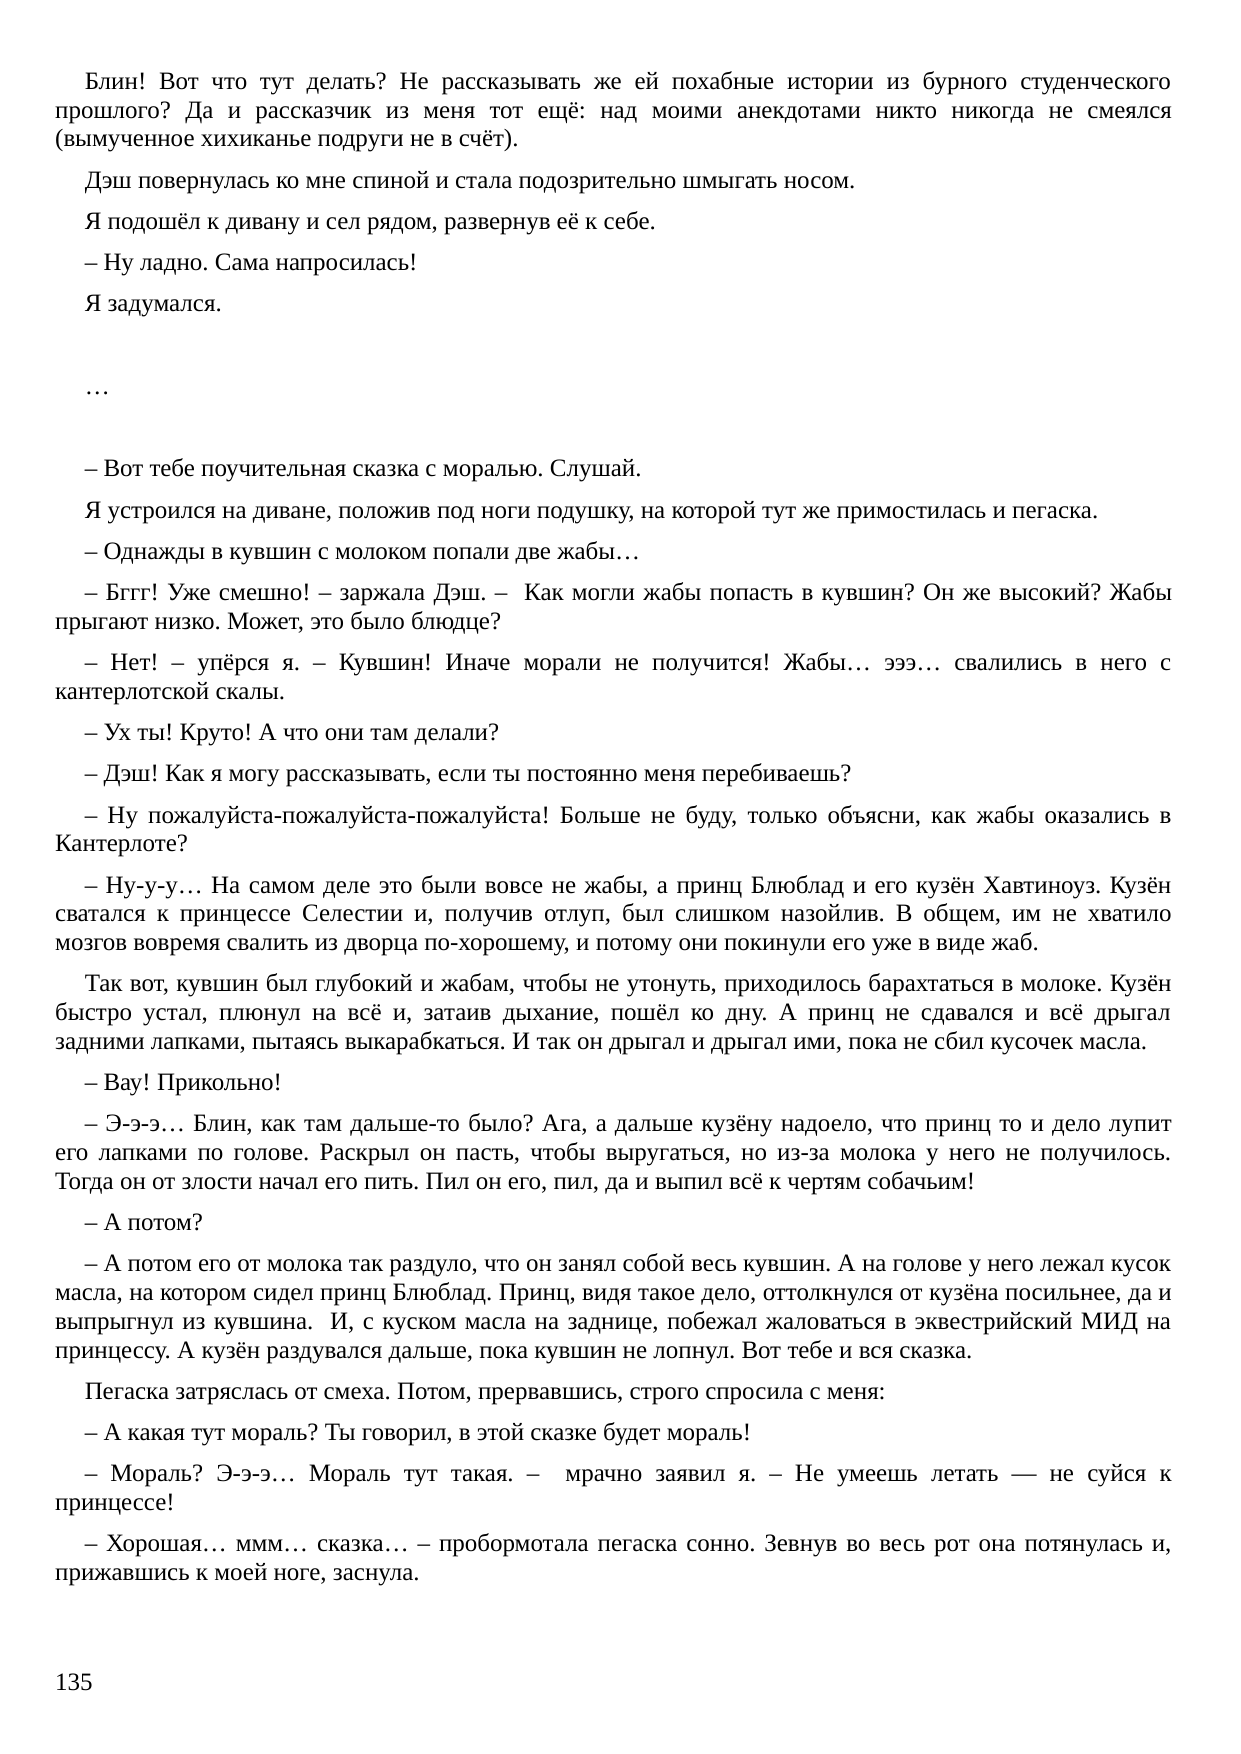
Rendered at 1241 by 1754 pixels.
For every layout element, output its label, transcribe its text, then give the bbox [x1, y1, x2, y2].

text – Бггг! Уже смешно! – заржала Дэш. – Как могли жабы попасть в кувшин? Он же высокий? Жабы прыгают низко. Может, это было блюдце? [55, 577, 1173, 635]
text – Э-э-э… Блин, как там дальше-то было? Ага, а дальше кузёну надоело, что принц то и дело лупит его лапками по голове. Раскрыл он пасть, чтобы выругаться, но из-за молока у него не получилось. Тогда он от злости начал его пить. Пил он его, пил, да и выпил всё к чертям собачьим! [55, 1108, 1173, 1195]
text Я подошёл к дивану и сел рядом, развернув её к себе. [55, 206, 1173, 235]
text Так вот, кувшин был глубокий и жабам, чтобы не утонуть, приходилось барахтаться в молоке. Кузён быстро устал, плюнул на всё и, затаив дыхание, пошёл ко дну. А принц не сдавался и всё дрыгал задними лапками, пытаясь выкарабкаться. И так он дрыгал и дрыгал ими, пока не сбил кусочек масла. [55, 968, 1173, 1055]
text Пегаска затряслась от смеха. Потом, прервавшись, строго спросила с меня: [55, 1376, 1173, 1405]
text Я задумался. [55, 288, 1173, 317]
text – А потом его от молока так раздуло, что он занял собой весь кувшин. А на голове у него лежал кусок масла, на котором сидел принц Блюблад. Принц, видя такое дело, оттолкнулся от кузёна посильнее, да и выпрыгнул из кувшина. И, с куском масла на заднице, побежал жаловаться в эквестрийский МИД на принцессу. А кузён раздувался дальше, пока кувшин не лопнул. Вот тебе и вся сказка. [55, 1248, 1173, 1363]
text Блин! Вот что тут делать? Не рассказывать же ей похабные истории из бурного студенческого прошлого? Да и рассказчик из меня тот ещё: над моими анекдотами никто никогда не смеялся (вымученное хихиканье подруги не в счёт). [55, 66, 1173, 152]
text – Дэш! Как я могу рассказывать, если ты постоянно меня перебиваешь? [55, 758, 1173, 787]
text – Однажды в кувшин с молоком попали две жабы… [55, 536, 1173, 565]
text Я устроился на диване, положив под ноги подушку, на которой тут же примостилась и пегаска. [55, 495, 1173, 523]
text Дэш повернулась ко мне спиной и стала подозрительно шмыгать носом. [55, 165, 1173, 193]
text – А какая тут мораль? Ты говорил, в этой сказке будет мораль! [55, 1417, 1173, 1446]
text – Хорошая… ммм… сказка… – пробормотала пегаска сонно. Зевнув во весь рот она потянулась и, прижавшись к моей ноге, заснула. [55, 1528, 1173, 1586]
text – Ну ладно. Сама напросилась! [55, 247, 1173, 276]
text – Нет! – упёрся я. – Кувшин! Иначе морали не получится! Жабы… эээ… свалились в него с кантерлотской скалы. [55, 647, 1173, 705]
text – Вот тебе поучительная сказка с моралью. Слушай. [55, 453, 1173, 482]
text – Ух ты! Круто! А что они там делали? [55, 717, 1173, 746]
text … [55, 371, 1173, 400]
text – Мораль? Э-э-э… Мораль тут такая. – мрачно заявил я. – Не умеешь летать — не суйся к принцессе! [55, 1458, 1173, 1516]
text – А потом? [55, 1207, 1173, 1236]
text – Ну-у-у… На самом деле это были вовсе не жабы, а принц Блюблад и его кузён Хавтиноуз. Кузён сватался к принцессе Селестии и, получив отлуп, был слишком назойлив. В общем, им не хватило мозгов вовремя свалить из дворца по-хорошему, и потому они покинули его уже в виде жаб. [55, 870, 1173, 956]
text – Ну пожалуйста-пожалуйста-пожалуйста! Больше не буду, только объясни, как жабы оказались в Кантерлоте? [55, 800, 1173, 857]
text – Вау! Прикольно! [55, 1067, 1173, 1096]
